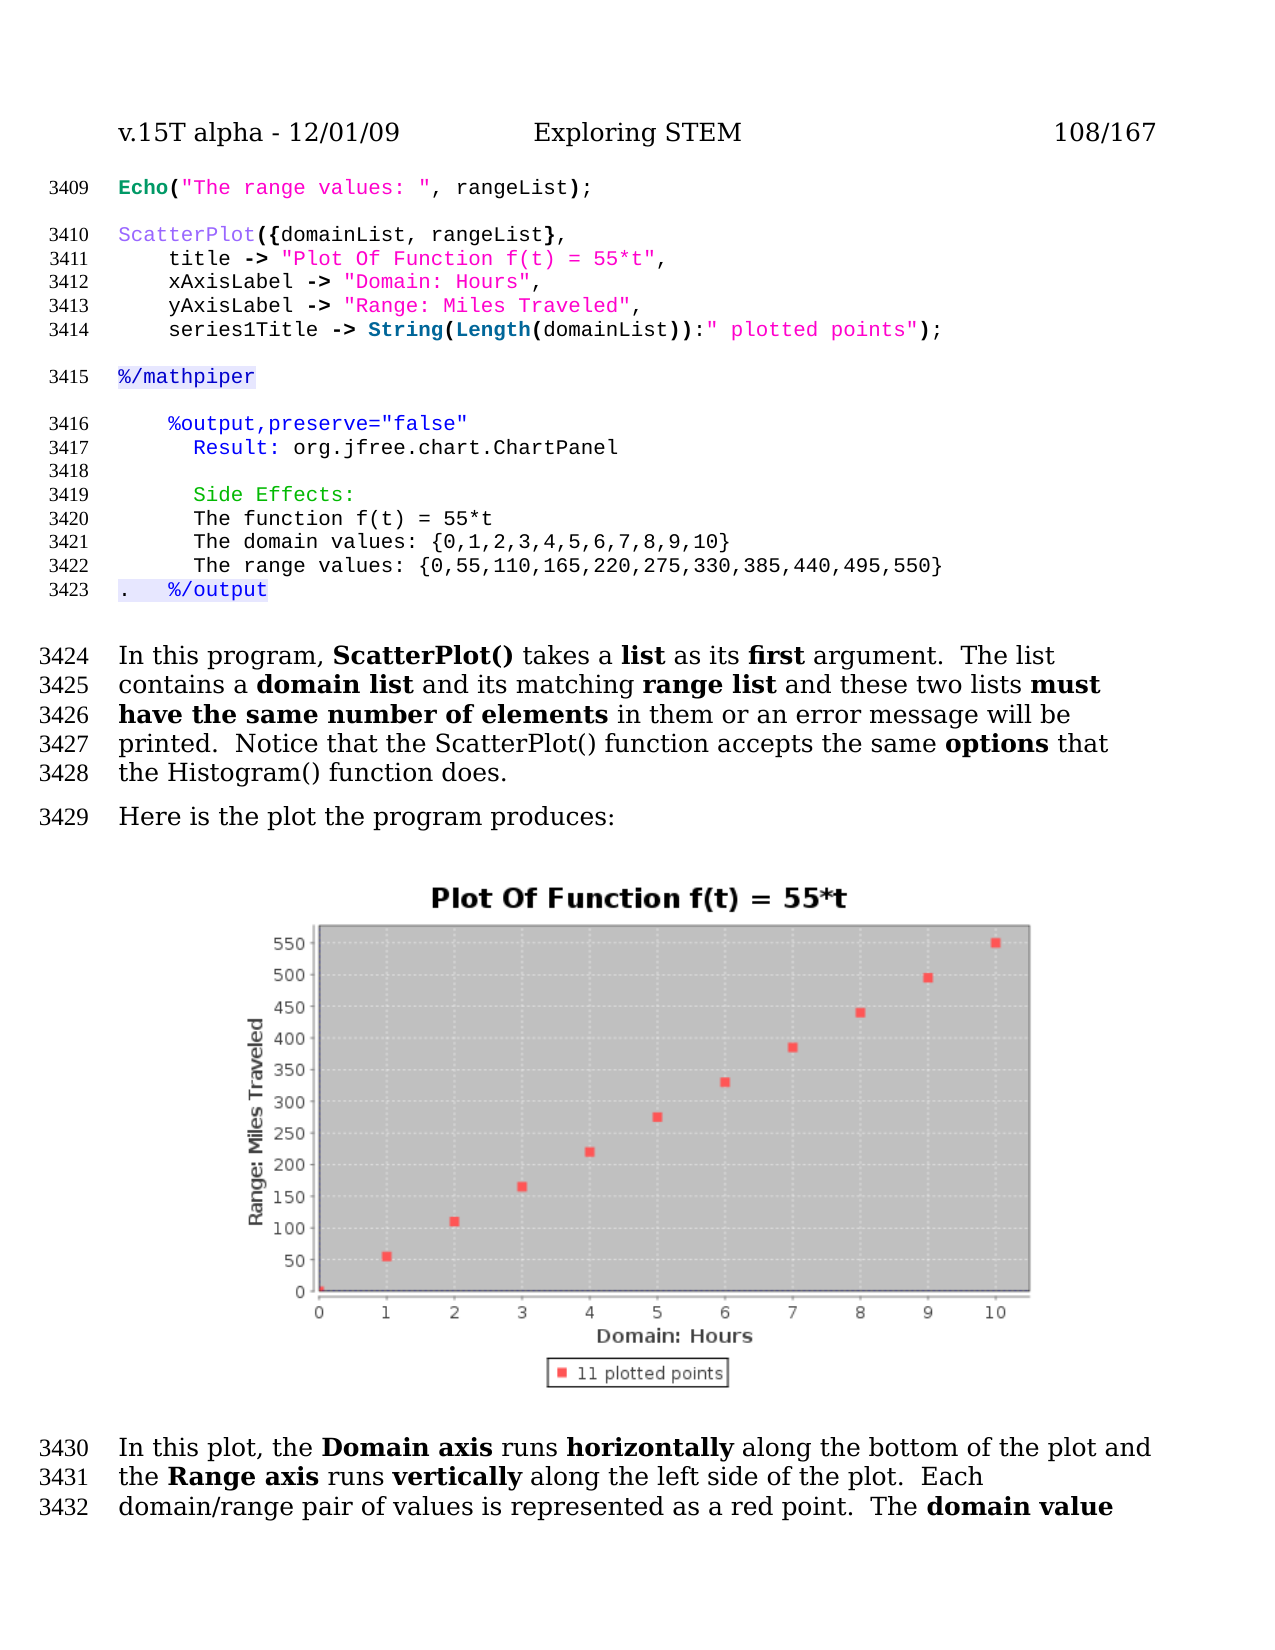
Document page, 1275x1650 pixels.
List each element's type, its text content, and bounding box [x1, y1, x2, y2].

text The domain values: {0,1,2,3,4,5,6,7,8,9,10} [118, 531, 1157, 555]
text series1Title -> String(Length(domainList)):" plotted points"); [118, 319, 1157, 342]
text In this plot, the Domain axis runs horizontally along the bottom of the plot and the Range axis runs vertically along the left side of the plot. Each domain/range pair of values is represented as a red point. The domain value [118, 1433, 1157, 1521]
text Echo("The range values: ", rangeList); [118, 177, 1157, 200]
picture [230, 881, 1046, 1389]
text The range values: {0,55,110,165,220,275,330,385,440,495,550} [118, 555, 1157, 579]
text xAxisLabel -> "Domain: Hours", [118, 271, 1157, 295]
text %/mathpiper [118, 366, 1157, 389]
text yAxisLabel -> "Range: Miles Traveled", [118, 295, 1157, 319]
text Result: org.jfree.chart.ChartPanel [118, 437, 1157, 461]
text title -> "Plot Of Function f(t) = 55*t", [118, 248, 1157, 271]
text %output,preserve="false" [118, 413, 1157, 437]
text ScatterPlot({domainList, rangeList}, [118, 224, 1157, 248]
text Side Effects: [118, 484, 1157, 508]
text The function f(t) = 55*t [118, 508, 1157, 531]
text In this program, ScatterPlot() takes a list as its first argument. The list contains a domain list and its matching range list and these two lists must have the same number of elements in them or an error message will be printed. Notice that the ScatterPlot() function accepts the same options that the Histogram() function does. [118, 641, 1157, 787]
text . %/output [118, 579, 1157, 602]
text Here is the plot the program produces: [118, 802, 1157, 832]
